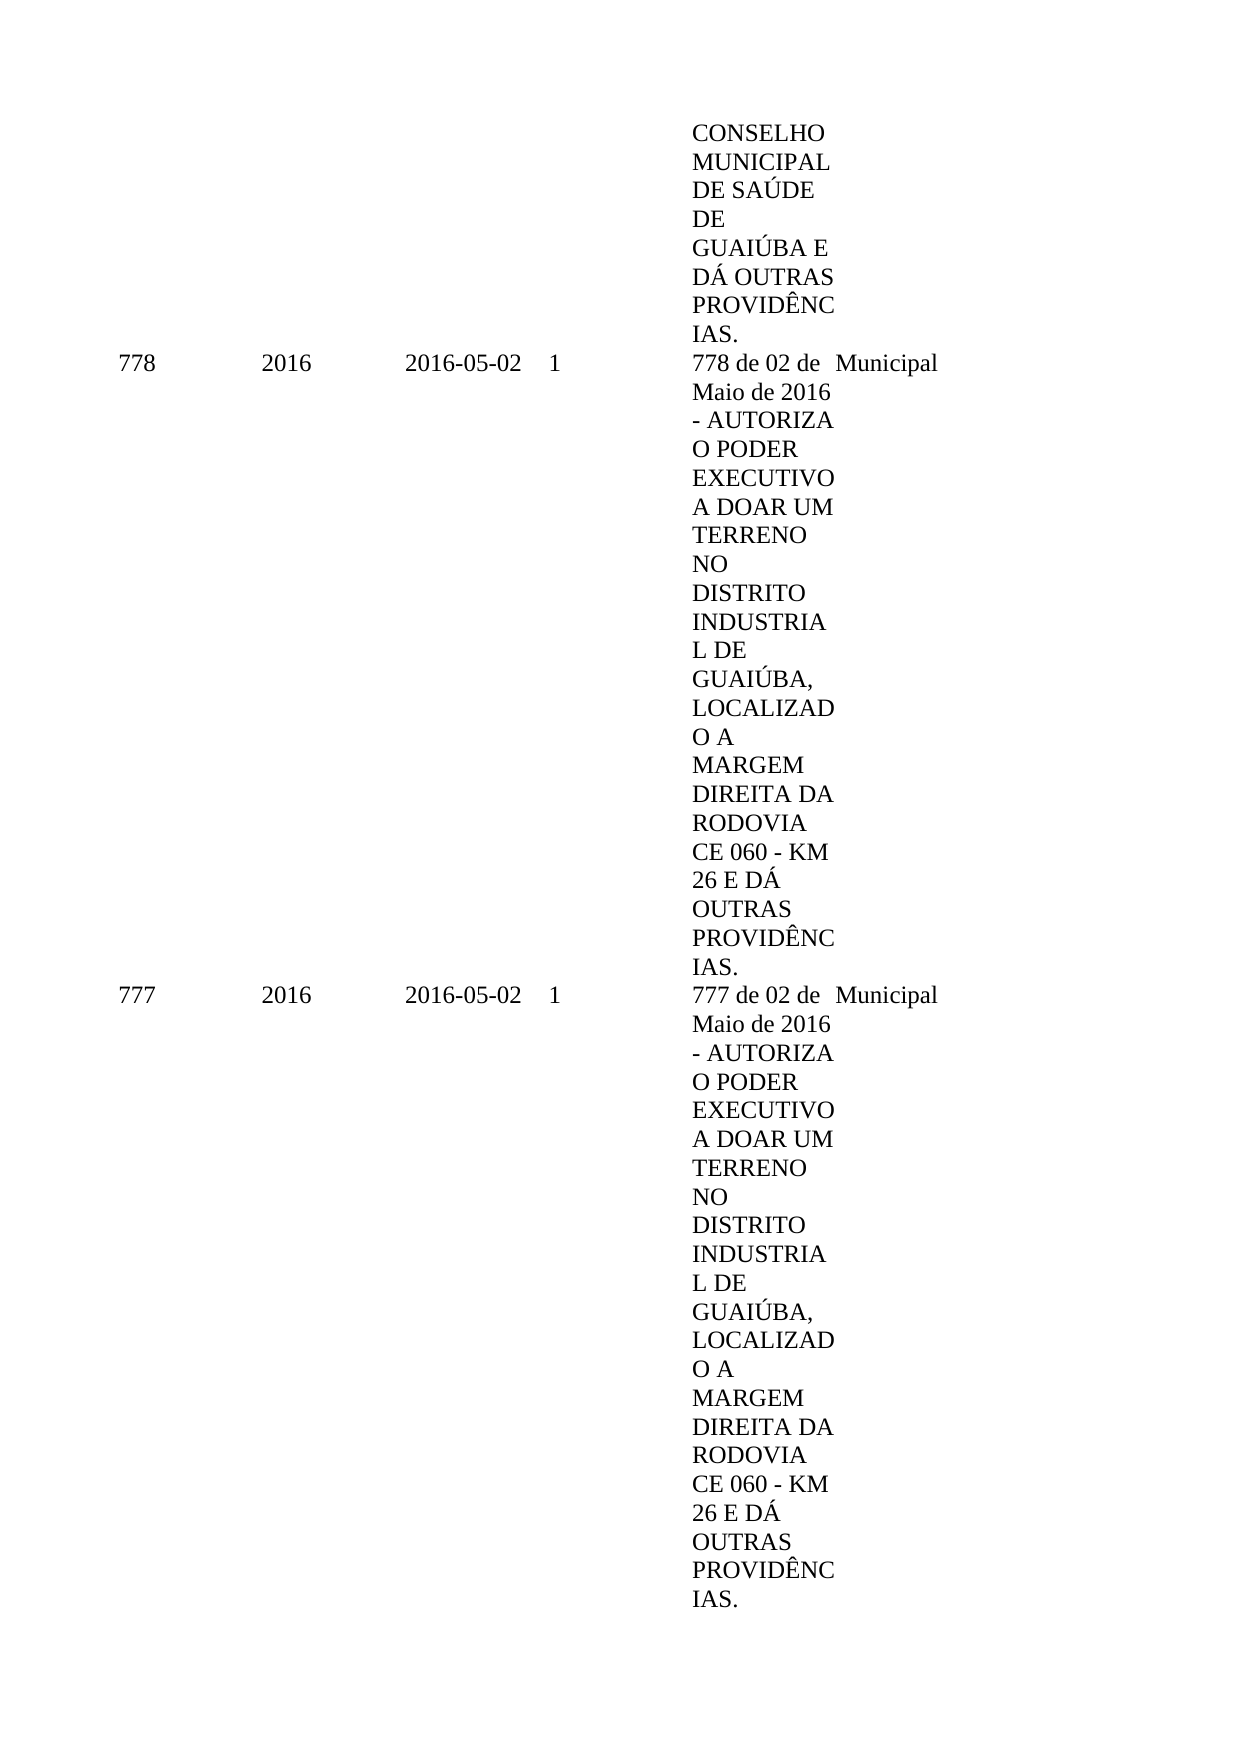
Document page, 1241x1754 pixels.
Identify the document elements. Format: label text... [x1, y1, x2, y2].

table_cell [979, 118, 1122, 348]
table_cell [979, 348, 1122, 981]
table_cell 777 [118, 981, 261, 1613]
table_cell 2016-05-02 [405, 981, 548, 1613]
table_cell [548, 118, 692, 348]
table_cell [261, 118, 405, 348]
table_cell 2016-05-02 [405, 348, 548, 981]
table_cell [979, 981, 1122, 1613]
table_cell [118, 118, 261, 348]
table_cell 778 de 02 de Maio de 2016 - AUTORIZA O PODER EXECUTIVO A DOAR UM TERRENO NO DISTRITO INDUSTRIAL DE GUAIÚBA, LOCALIZADO A MARGEM DIREITA DA RODOVIA CE 060 - KM 26 E DÁ OUTRAS PROVIDÊNCIAS. [692, 348, 835, 981]
table_cell 1 [548, 981, 692, 1613]
table_cell 777 de 02 de Maio de 2016 - AUTORIZA O PODER EXECUTIVO A DOAR UM TERRENO NO DISTRITO INDUSTRIAL DE GUAIÚBA, LOCALIZADO A MARGEM DIREITA DA RODOVIA CE 060 - KM 26 E DÁ OUTRAS PROVIDÊNCIAS. [692, 981, 835, 1613]
table_cell 2016 [261, 981, 405, 1613]
table_cell Municipal [835, 348, 979, 981]
table_cell [835, 118, 979, 348]
table_cell 778 [118, 348, 261, 981]
table_cell Municipal [835, 981, 979, 1613]
table_cell [405, 118, 548, 348]
table_cell 1 [548, 348, 692, 981]
table_cell CONSELHO MUNICIPAL DE SAÚDE DE GUAIÚBA E DÁ OUTRAS PROVIDÊNCIAS. [692, 118, 835, 348]
table_cell 2016 [261, 348, 405, 981]
